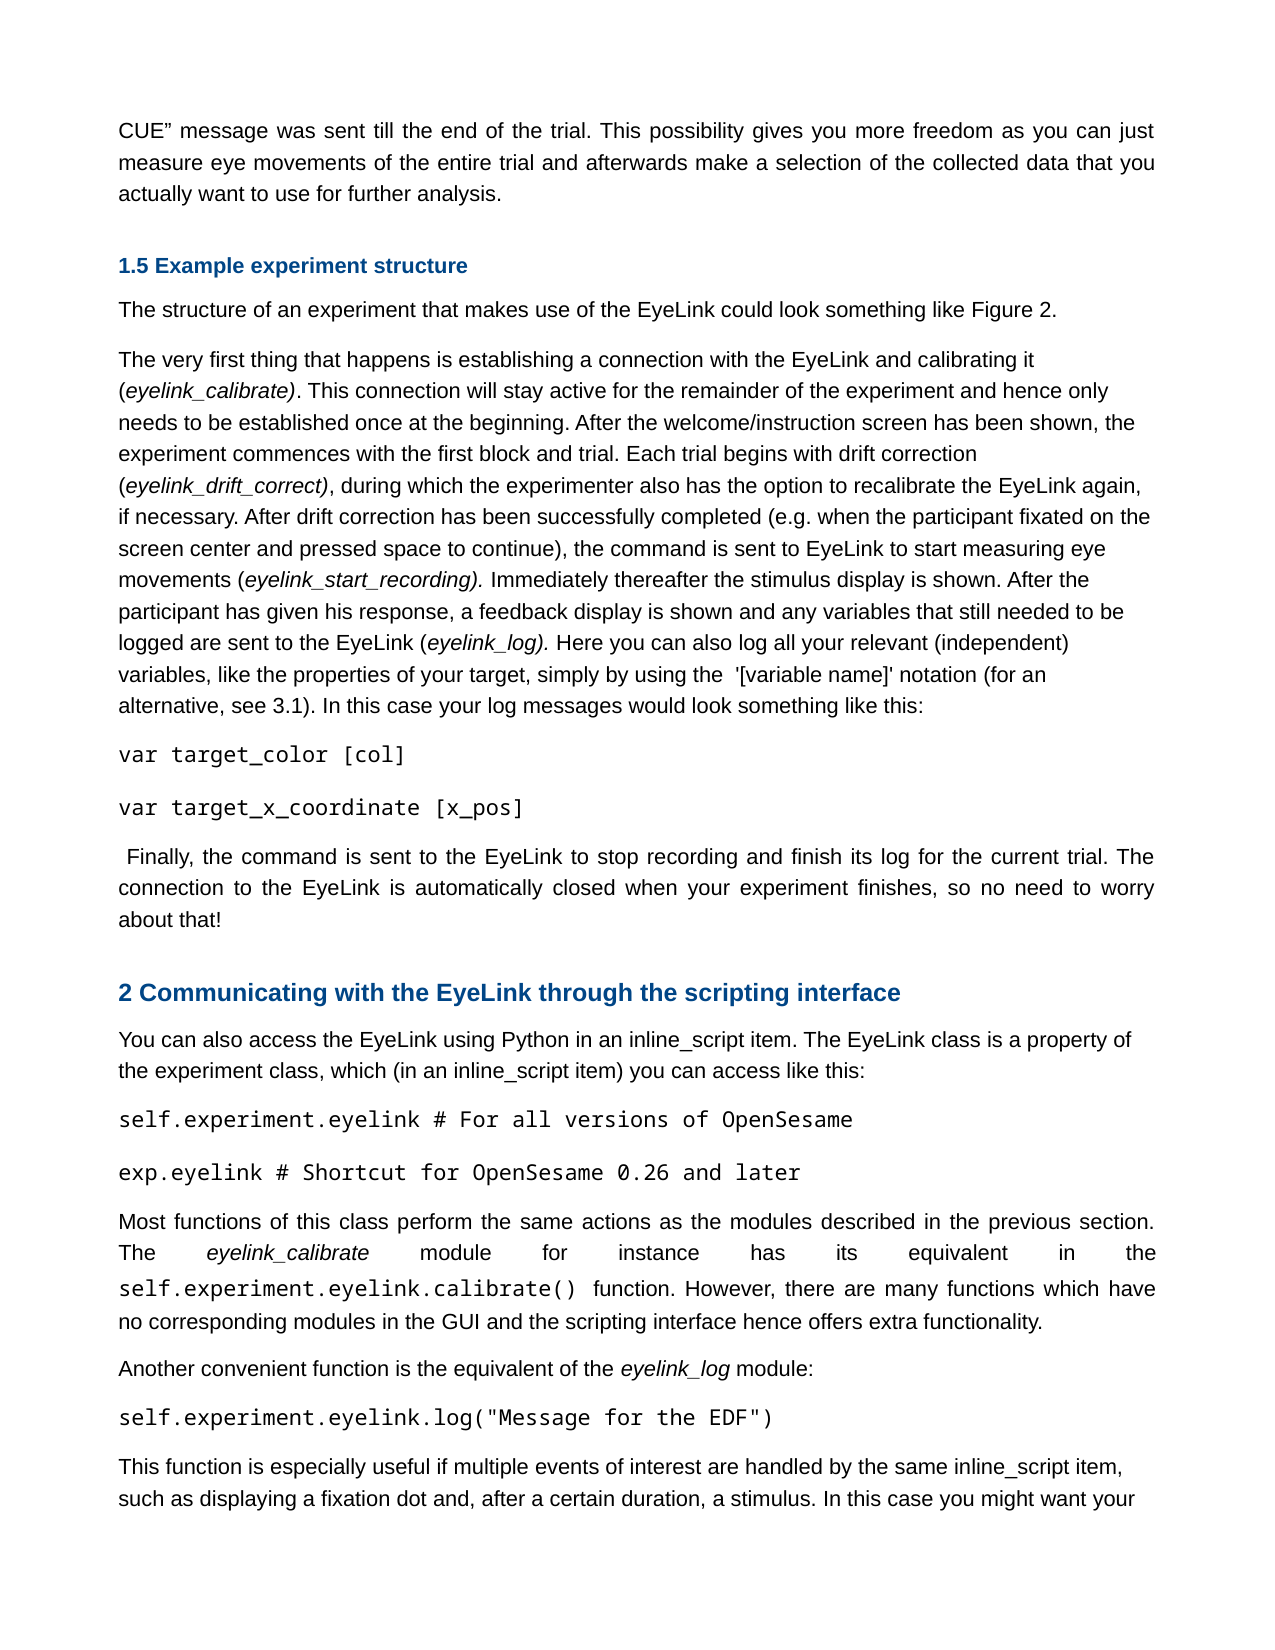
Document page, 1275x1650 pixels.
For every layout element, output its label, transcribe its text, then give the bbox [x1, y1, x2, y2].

text This function is especially useful if multiple events of interest are handled by the same inline_script item, such as displaying a fixation dot and, after a certain duration, a stimulus. In this case you might want your [118, 1454, 1157, 1511]
text Finally, the command is sent to the EyeLink to stop recording and finish its log for the current trial. The connection to the EyeLink is automatically closed when your experiment finishes, so no need to worry about that! [118, 844, 1157, 932]
text Another convenient function is the equivalent of the eyelink_log module: [118, 1355, 1157, 1381]
text The very first thing that happens is establishing a connection with the EyeLink and calibrating it (eyelink_calibrate). This connection will stay active for the remainder of the experiment and hence only needs to be established once at the beginning. After the welcome/instruction screen has been shown, the experiment commences with the first block and trial. Each trial begins with drift correction (eyelink_drift_correct), during which the experimenter also has the option to recalibrate the EyeLink again, if necessary. After drift correction has been successfully completed (e.g. when the participant fixated on the screen center and pressed space to continue), the command is sent to EyeLink to start measuring eye movements (eyelink_start_recording). Immediately thereafter the stimulus display is shown. After the participant has given his response, a feedback display is shown and any variables that still needed to be logged are sent to the EyeLink (eyelink_log). Here you can also log all your relevant (independent) variables, like the properties of your target, simply by using the '[variable name]' notation (for an alternative, see 3.1). In this case your log messages would look something like this: [118, 347, 1157, 718]
text Most functions of this class perform the same actions as the modules described in the previous section. The eyelink_calibrate module for instance has its equivalent in the self.experiment.eyelink.calibrate() function. However, there are many functions which have no corresponding modules in the GUI and the scripting interface hence offers extra functionality. [118, 1209, 1157, 1334]
subtitle 2 Communicating with the EyeLink through the scripting interface [118, 978, 1157, 1007]
text self.experiment.eyelink.log("Message for the EDF") [118, 1402, 1157, 1432]
text exp.eyelink # Shortcut for OpenSesame 0.26 and later [118, 1157, 1157, 1186]
text var target_x_coordinate [x_pos] [118, 792, 1157, 821]
text You can also access the EyeLink using Python in an inline_script item. The EyeLink class is a property of the experiment class, which (in an inline_script item) you can access like this: [118, 1027, 1157, 1083]
text var target_color [col] [118, 739, 1157, 769]
subtitle 1.5 Example experiment structure [118, 252, 1157, 278]
text self.experiment.eyelink # For all versions of OpenSesame [118, 1104, 1157, 1134]
text CUE” message was sent till the end of the trial. This possibility gives you more freedom as you can just measure eye movements of the entire trial and afterwards make a selection of the collected data that you actually want to use for further analysis. [118, 118, 1157, 206]
text The structure of an experiment that makes use of the EyeLink could look something like Figure 2. [118, 296, 1157, 322]
